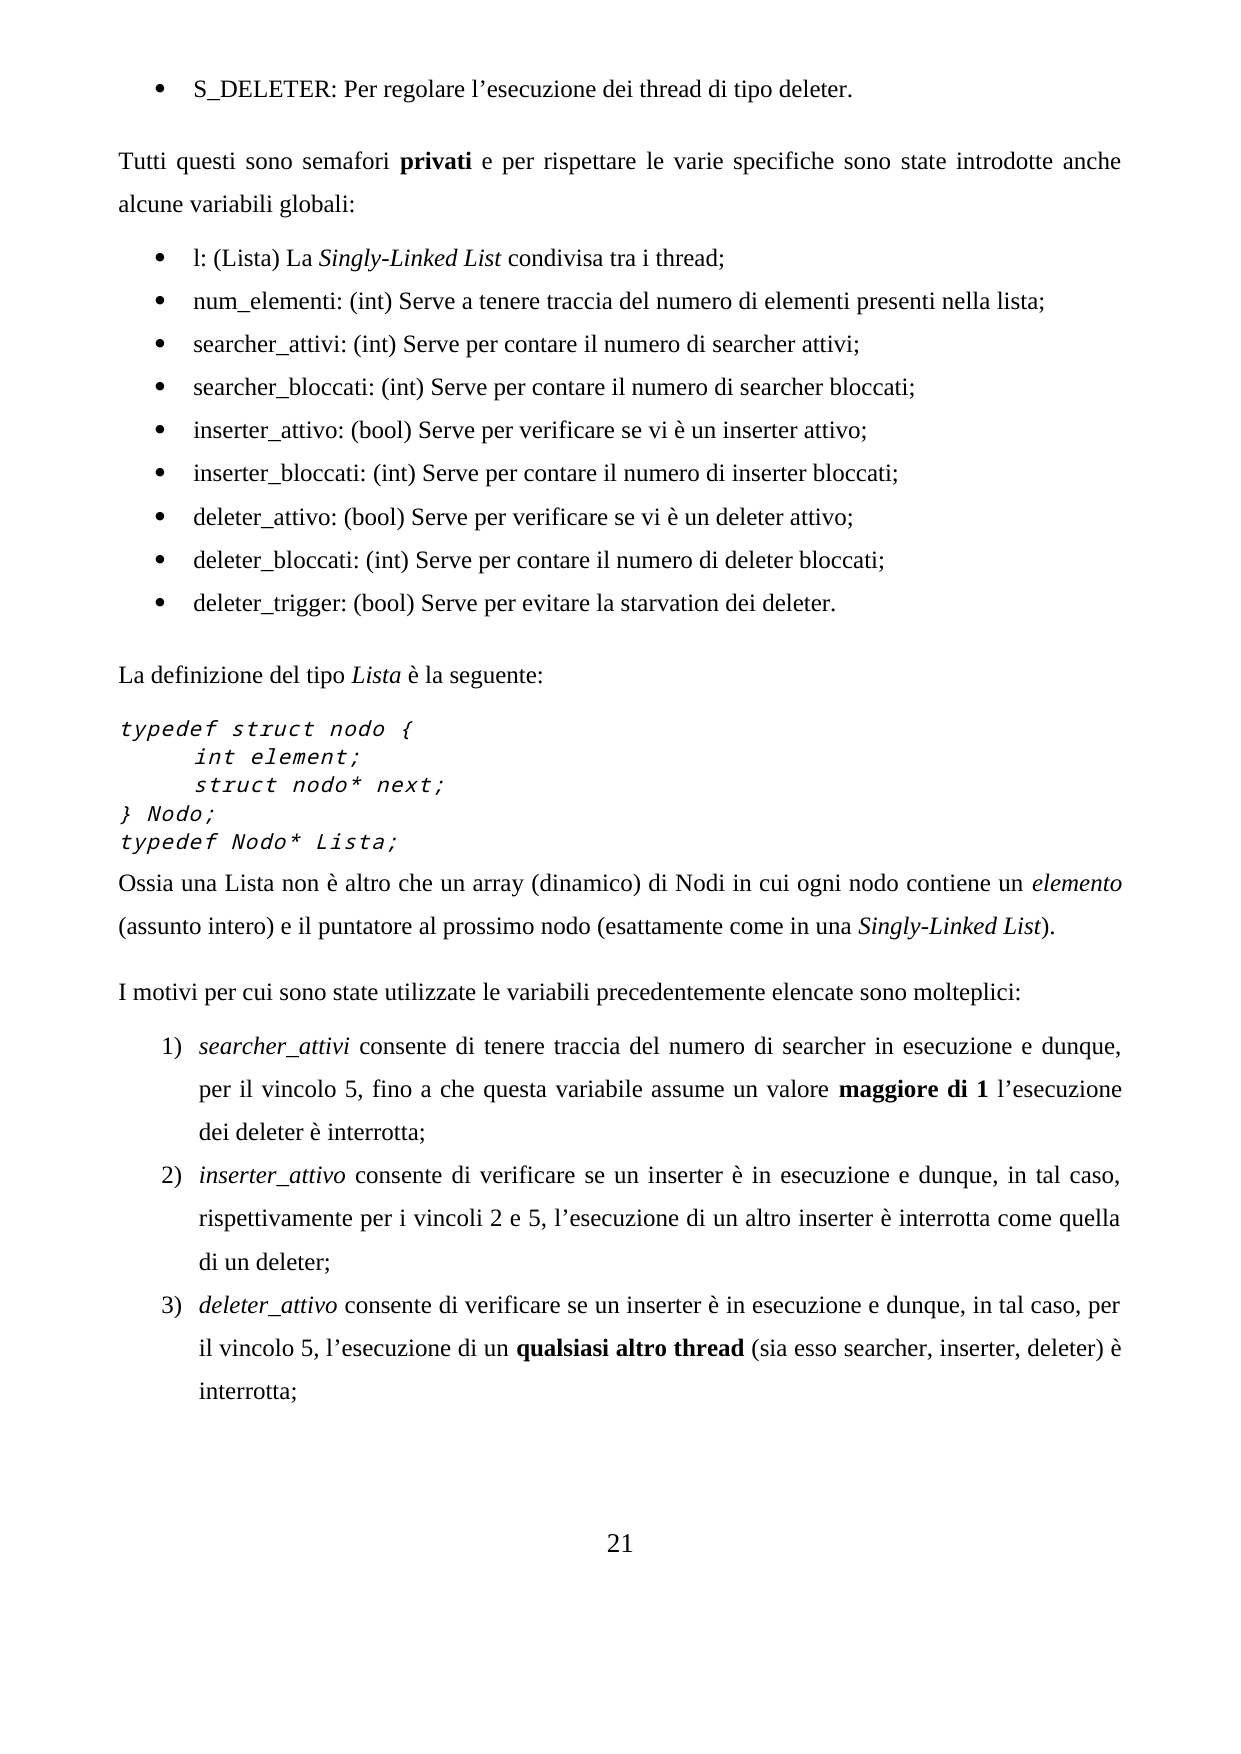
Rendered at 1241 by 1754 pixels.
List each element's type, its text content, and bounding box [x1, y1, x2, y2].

list searcher_attivi: (int) Serve per contare il numero di searcher attivi; [156, 329, 1122, 358]
list l: (Lista) La Singly-Linked List condivisa tra i thread; [156, 243, 1122, 272]
list S_DELETER: Per regolare l’esecuzione dei thread di tipo deleter. [156, 74, 1122, 103]
list searcher_bloccati: (int) Serve per contare il numero di searcher bloccati; [156, 372, 1122, 401]
text } Nodo; [118, 799, 1122, 827]
text int element; [118, 742, 1122, 771]
text Tutti questi sono semafori privati e per rispettare le varie specifiche sono state introdotte anche alcune variabili globali: [118, 146, 1122, 218]
list deleter_trigger: (bool) Serve per evitare la starvation dei deleter. [156, 588, 1122, 617]
list deleter_bloccati: (int) Serve per contare il numero di deleter bloccati; [156, 545, 1122, 573]
list deleter_attivo consente di verificare se un inserter è in esecuzione e dunque, in tal caso, per il vincolo 5, l’esecuzione di un qualsiasi altro thread (sia esso searcher, inserter, deleter) è interrotta; [161, 1290, 1122, 1405]
list num_elementi: (int) Serve a tenere traccia del numero di elementi presenti nella lista; [156, 286, 1122, 315]
list inserter_attivo consente di verificare se un inserter è in esecuzione e dunque, in tal caso, rispettivamente per i vincoli 2 e 5, l’esecuzione di un altro inserter è interrotta come quella di un deleter; [161, 1160, 1122, 1275]
text La definizione del tipo Lista è la seguente: [118, 660, 1122, 689]
text Ossia una Lista non è altro che un array (dinamico) di Nodi in cui ogni nodo contiene un elemento (assunto intero) e il puntatore al prossimo nodo (esattamente come in una Singly-Linked List). [118, 868, 1122, 940]
text struct nodo* next; [118, 771, 1122, 799]
list inserter_bloccati: (int) Serve per contare il numero di inserter bloccati; [156, 458, 1122, 487]
list deleter_attivo: (bool) Serve per verificare se vi è un deleter attivo; [156, 502, 1122, 530]
list inserter_attivo: (bool) Serve per verificare se vi è un inserter attivo; [156, 415, 1122, 444]
text I motivi per cui sono state utilizzate le variabili precedentemente elencate sono molteplici: [118, 977, 1122, 1006]
text typedef struct nodo { [118, 714, 1122, 742]
list searcher_attivi consente di tenere traccia del numero di searcher in esecuzione e dunque, per il vincolo 5, fino a che questa variabile assume un valore maggiore di 1 l’esecuzione dei deleter è interrotta; [161, 1031, 1122, 1146]
text typedef Nodo* Lista; [118, 827, 1122, 856]
